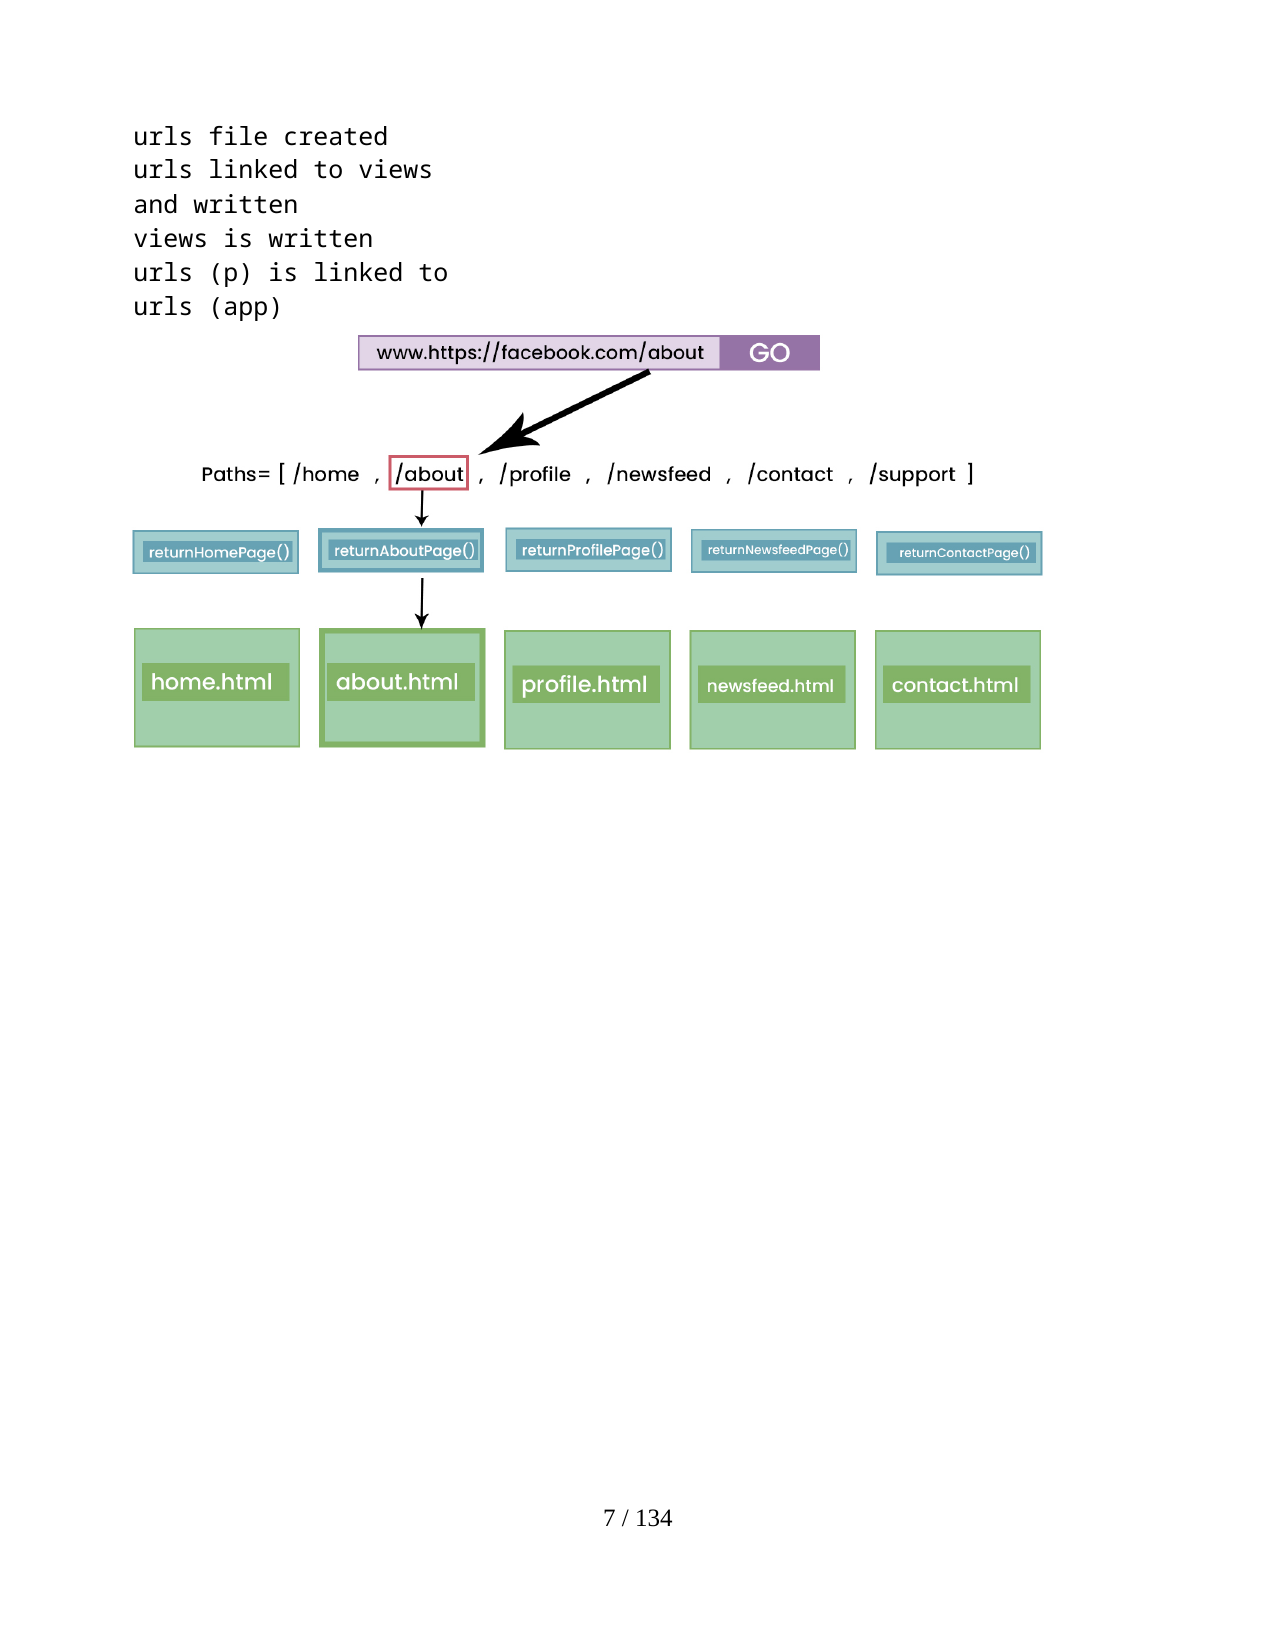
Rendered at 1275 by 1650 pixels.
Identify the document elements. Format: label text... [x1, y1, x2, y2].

text urls file created [118, 118, 1157, 152]
text views is written [118, 220, 1157, 254]
picture [127, 325, 1046, 758]
text urls (p) is linked to [118, 254, 1157, 288]
text urls linked to views [118, 152, 1157, 186]
text urls (app) [118, 288, 1157, 322]
text and written [118, 186, 1157, 220]
